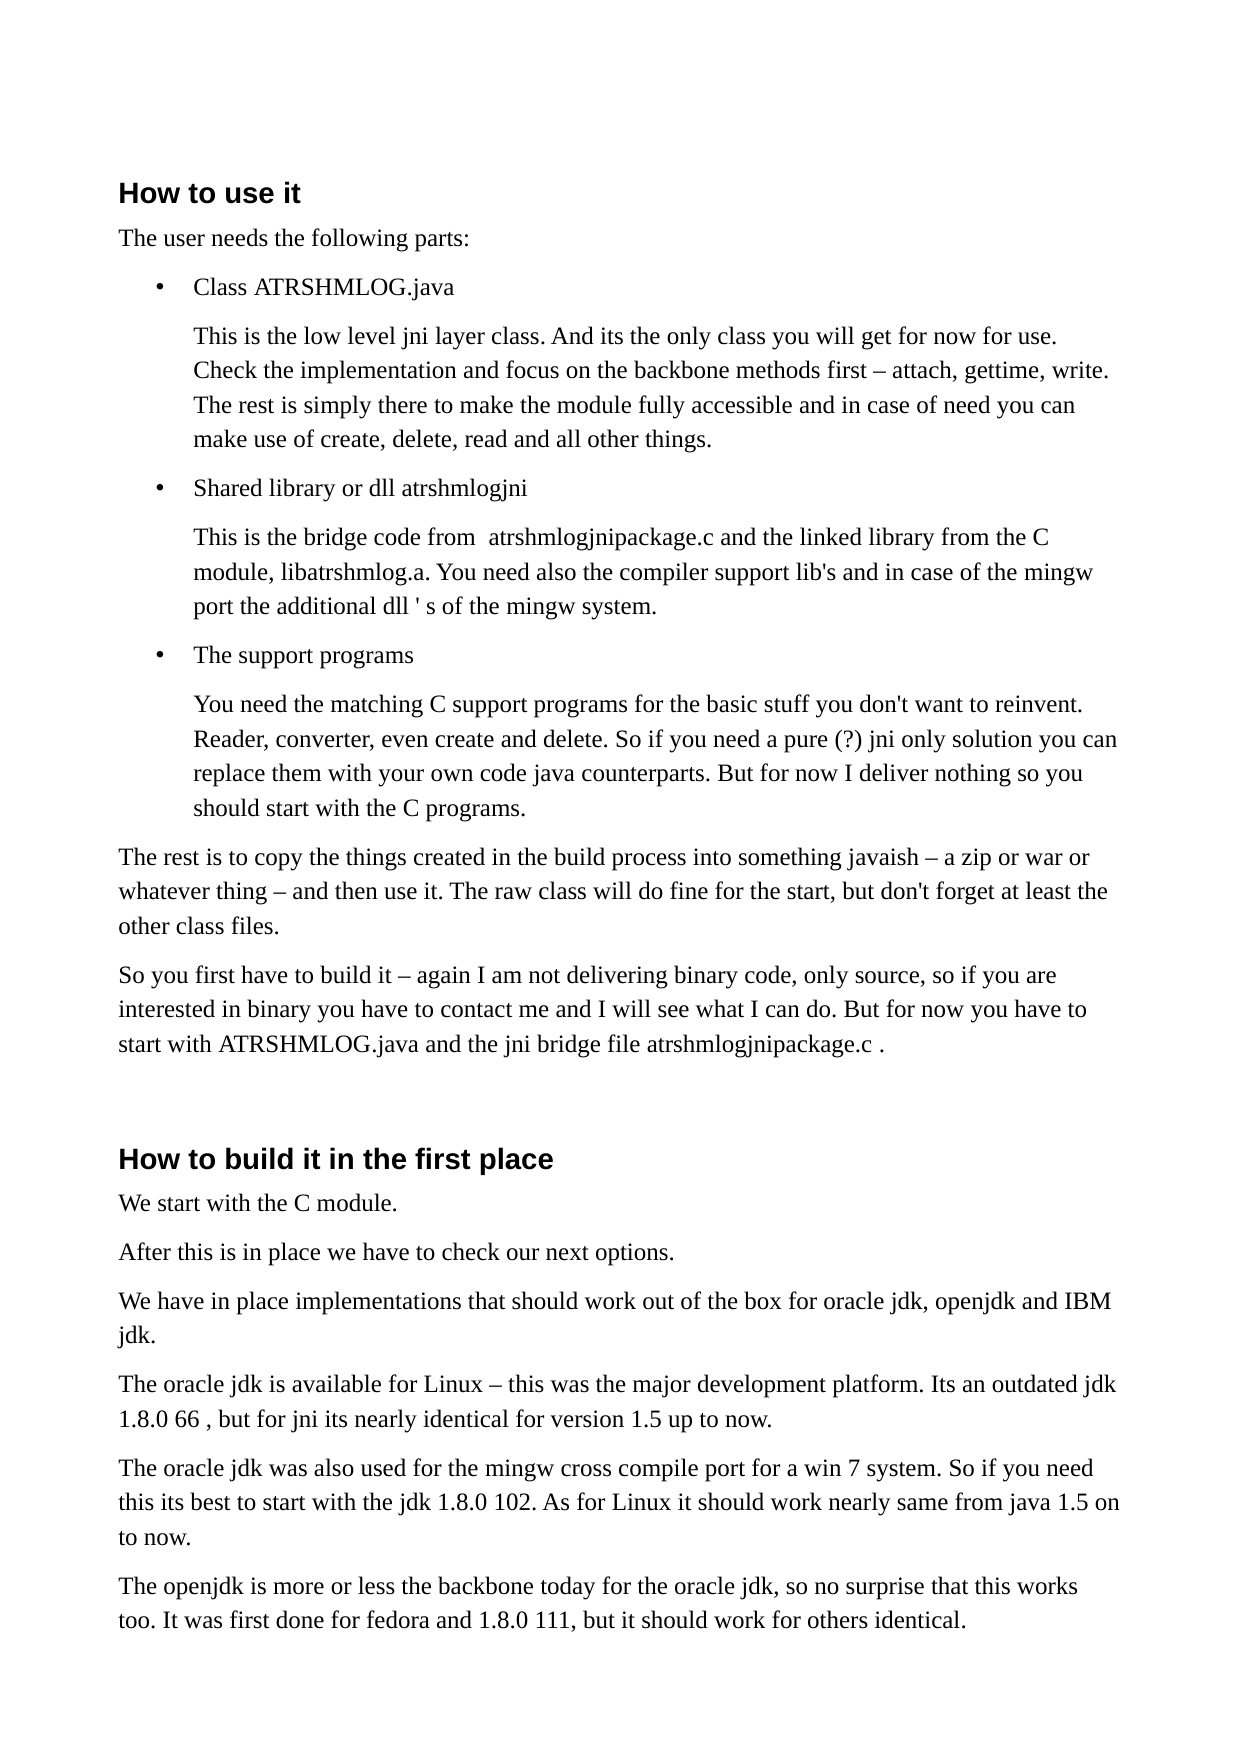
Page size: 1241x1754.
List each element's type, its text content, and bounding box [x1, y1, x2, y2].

text We start with the C module. [118, 1188, 1122, 1217]
list This is the low level jni layer class. And its the only class you will get for now for use. Check the implementation and focus on the backbone methods first – attach, gettime, write. The rest is simply there to make the module fully accessible and in case of need you can make use of create, delete, read and all other things. [156, 321, 1122, 453]
list The support programs [156, 640, 1122, 669]
text After this is in place we have to check our next options. [118, 1237, 1122, 1266]
text The oracle jdk was also used for the mingw cross compile port for a win 7 system. So if you need this its best to start with the jdk 1.8.0 102. As for Linux it should work nearly same from java 1.5 on to now. [118, 1453, 1122, 1551]
subtitle How to use it [118, 176, 1122, 210]
list You need the matching C support programs for the basic stuff you don't want to reinvent. Reader, converter, even create and delete. So if you need a pure (?) jni only solution you can replace them with your own code java counterparts. But for now I deliver nothing so you should start with the C programs. [156, 689, 1122, 822]
text The oracle jdk is available for Linux – this was the major development platform. Its an outdated jdk 1.8.0 66 , but for jni its nearly identical for version 1.5 up to now. [118, 1369, 1122, 1433]
subtitle How to build it in the first place [118, 1142, 1122, 1175]
list This is the bridge code from atrshmlogjnipackage.c and the linked library from the C module, libatrshmlog.a. You need also the compiler support lib's and in case of the mingw port the additional dll ' s of the mingw system. [156, 522, 1122, 620]
text The user needs the following parts: [118, 223, 1122, 251]
text The rest is to copy the things created in the build process into something javaish – a zip or war or whatever thing – and then use it. The raw class will do fine for the start, but don't forget at least the other class files. [118, 842, 1122, 939]
text The openjdk is more or less the backbone today for the oracle jdk, so no surprise that this works too. It was first done for fedora and 1.8.0 111, but it should work for others identical. [118, 1571, 1122, 1634]
text We have in place implementations that should work out of the box for oracle jdk, openjdk and IBM jdk. [118, 1286, 1122, 1349]
text So you first have to build it – again I am not delivering binary code, only source, so if you are interested in binary you have to contact me and I will see what I can do. But for now you have to start with ATRSHMLOG.java and the jni bridge file atrshmlogjnipackage.c . [118, 960, 1122, 1058]
list Class ATRSHMLOG.java [156, 272, 1122, 300]
list Shared library or dll atrshmlogjni [156, 473, 1122, 502]
